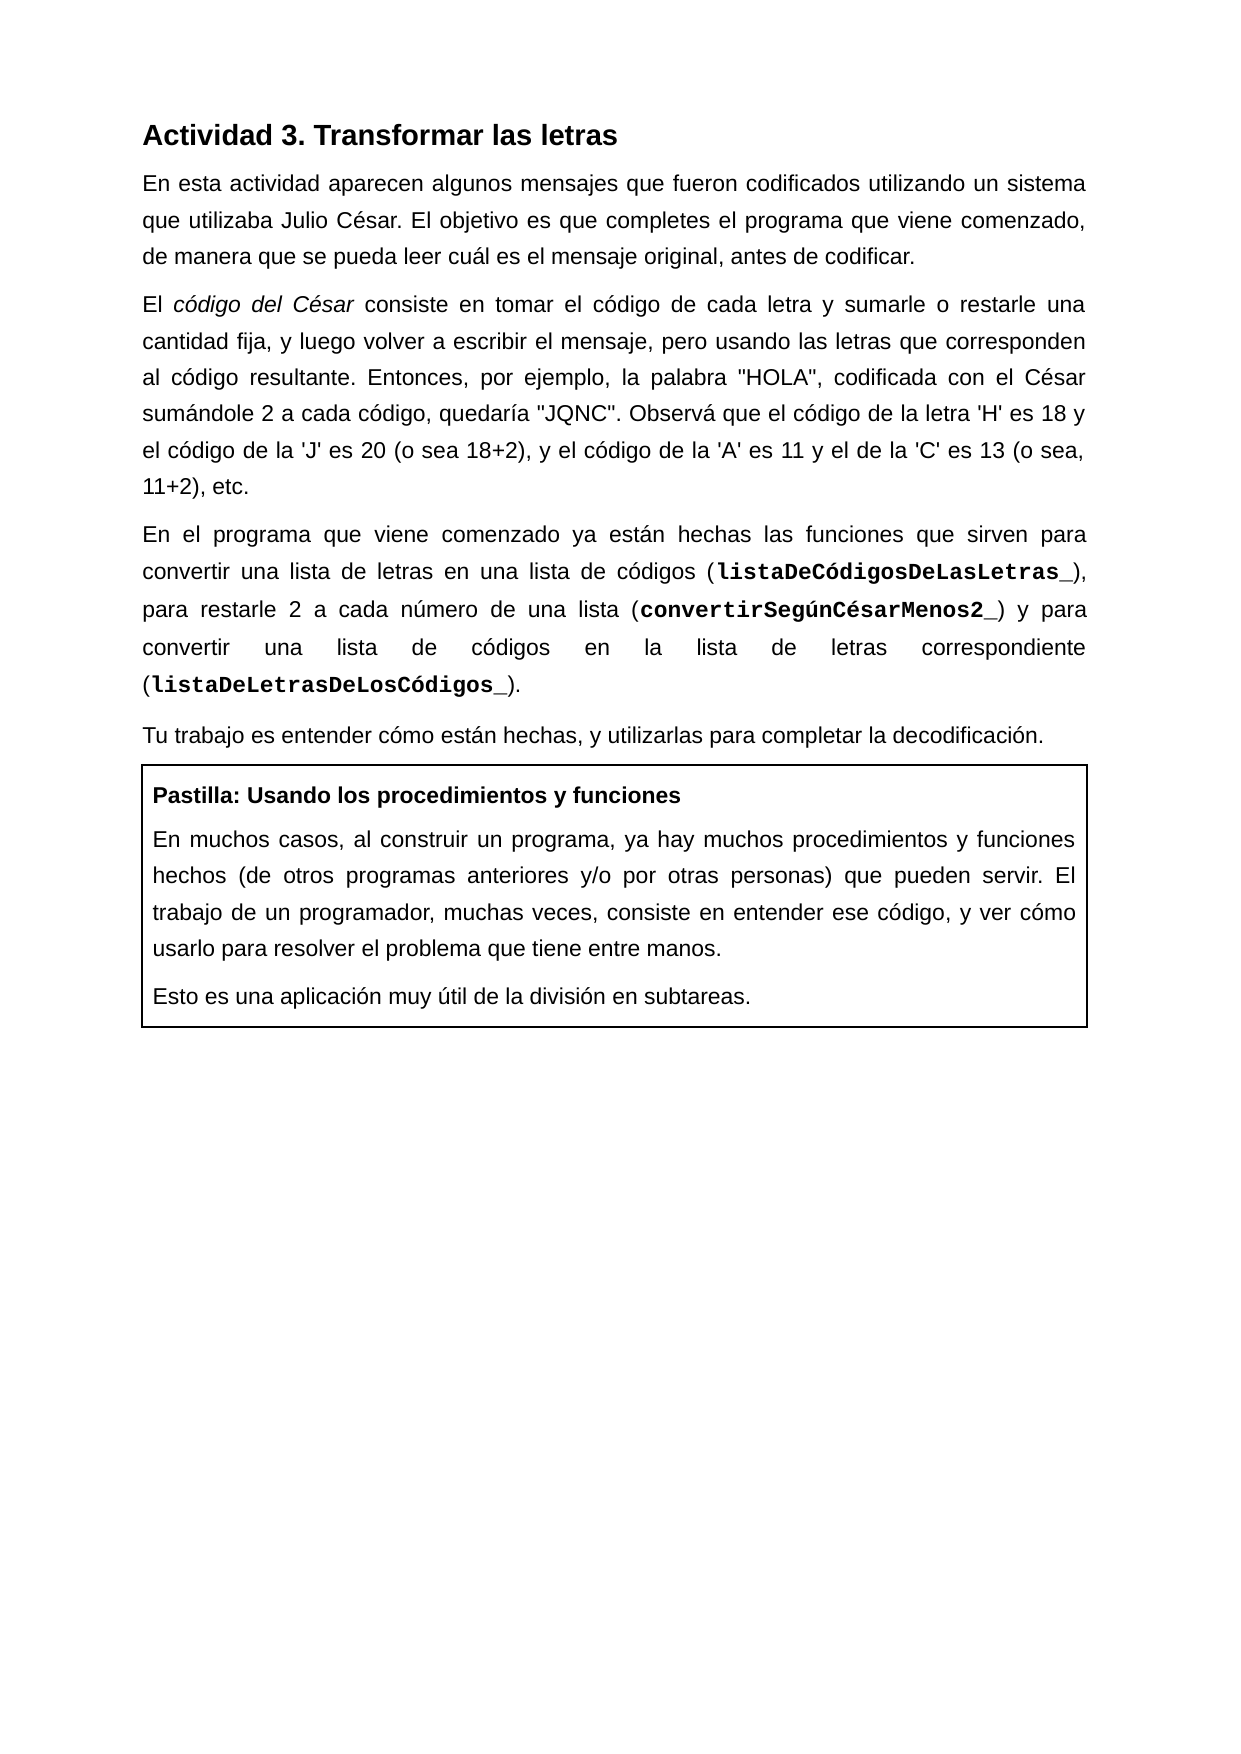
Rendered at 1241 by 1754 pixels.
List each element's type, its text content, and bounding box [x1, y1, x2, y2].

text El código del César consiste en tomar el código de cada letra y sumarle o restarle una cantidad fija, y luego volver a escribir el mensaje, pero usando las letras que corresponden al código resultante. Entonces, por ejemplo, la palabra "HOLA", codificada con el César sumándole 2 a cada código, quedaría "JQNC". Observá que el código de la letra 'H' es 18 y el código de la 'J' es 20 (o sea 18+2), y el código de la 'A' es 11 y el de la 'C' es 13 (o sea, 11+2), etc. [142, 291, 1087, 499]
text En el programa que viene comenzado ya están hechas las funciones que sirven para convertir una lista de letras en una lista de códigos (listaDeCódigosDeLasLetras_), para restarle 2 a cada número de una lista (convertirSegúnCésarMenos2_) y para convertir una lista de códigos en la lista de letras correspondiente (listaDeLetrasDeLosCódigos_). [142, 521, 1087, 699]
text Tu trabajo es entender cómo están hechas, y utilizarlas para completar la decodificación. [142, 722, 1087, 748]
table_header Pastilla: Usando los procedimientos y funciones En muchos casos, al construir un programa, ya hay muchos procedimientos y funciones hechos (de otros programas anteriores y/o por otras personas) que pueden servir. El trabajo de un programador, muchas veces, consiste en entender ese código, y ver cómo usarlo para resolver el problema que tiene entre manos. Esto es una aplicación muy útil de la división en subtareas. [143, 766, 1086, 1026]
text Actividad 3. Transformar las letras [142, 118, 1087, 152]
text En esta actividad aparecen algunos mensajes que fueron codificados utilizando un sistema que utilizaba Julio César. El objetivo es que completes el programa que viene comenzado, de manera que se pueda leer cuál es el mensaje original, antes de codificar. [142, 170, 1087, 269]
